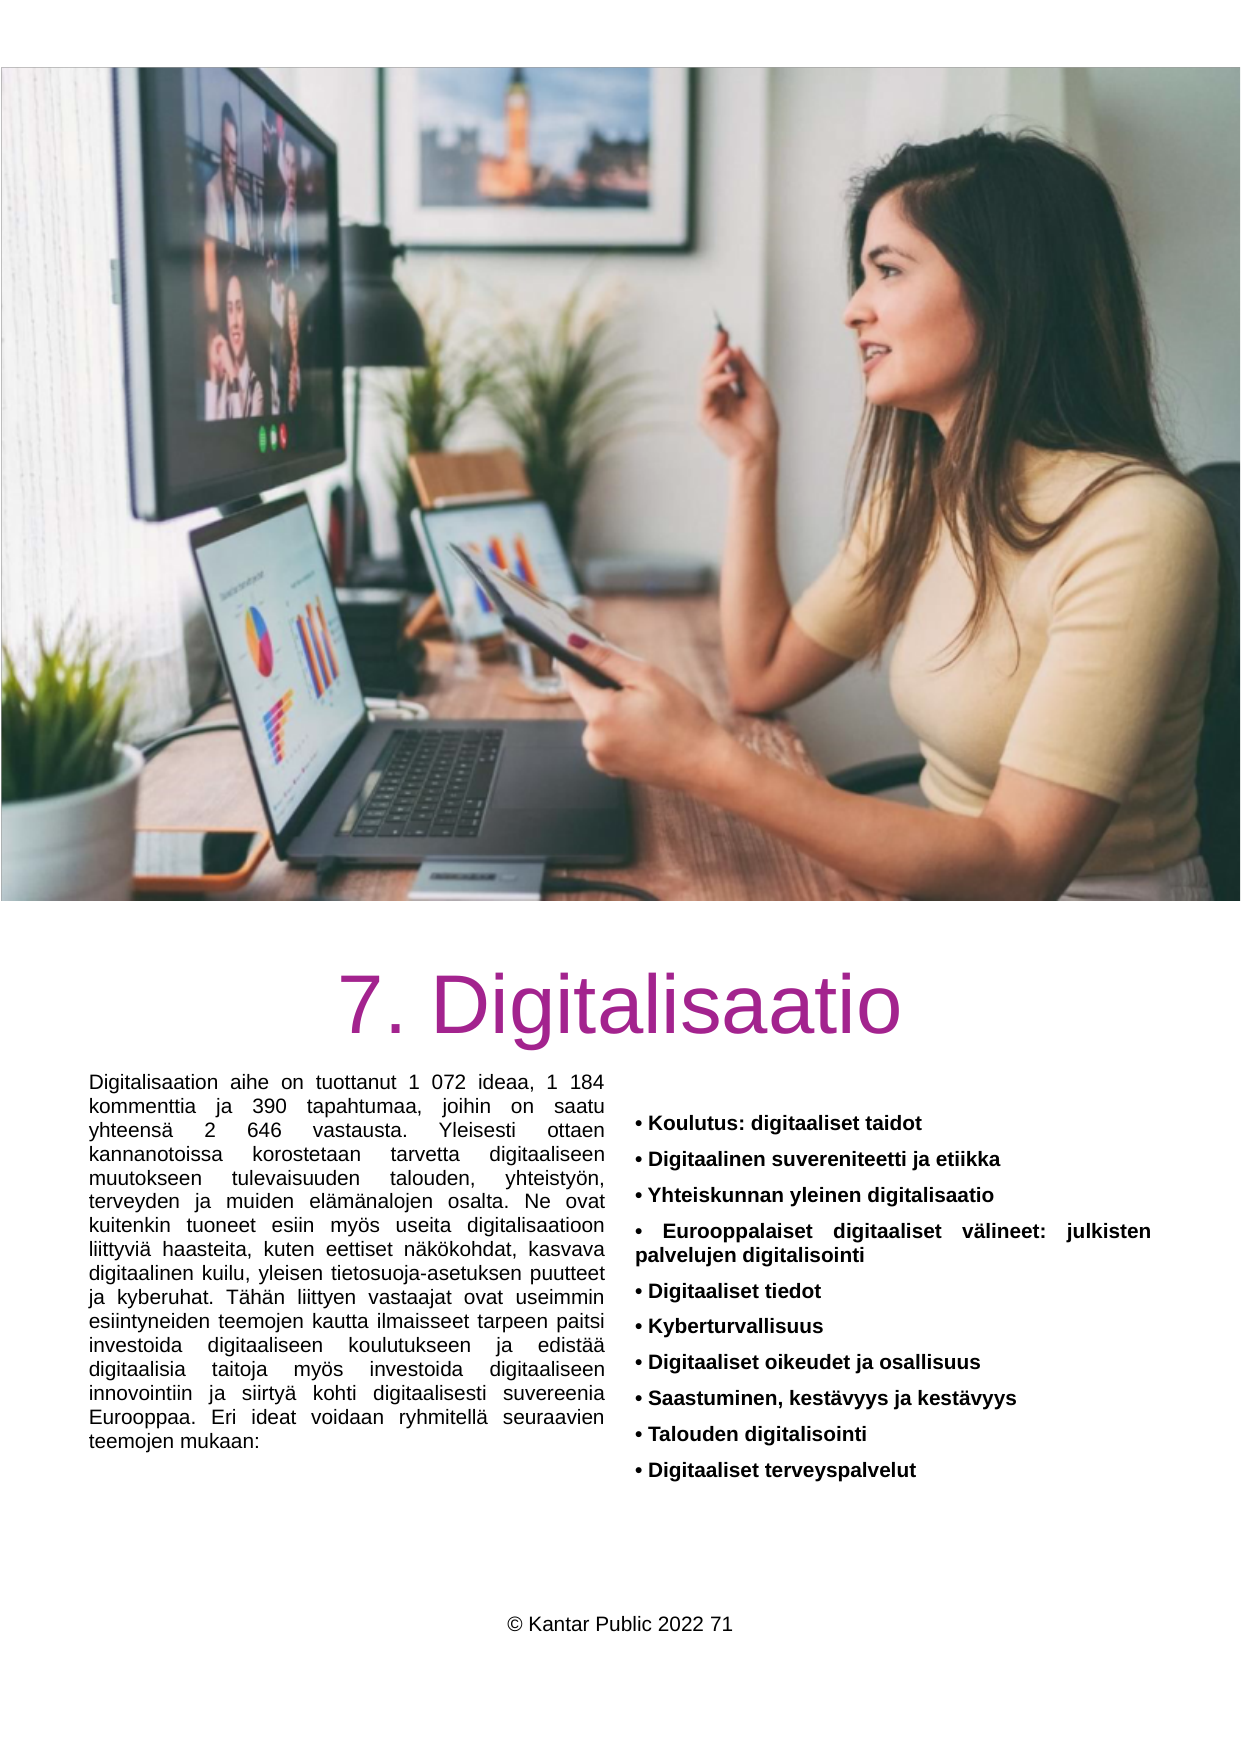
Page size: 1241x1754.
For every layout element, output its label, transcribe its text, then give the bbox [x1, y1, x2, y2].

text • Kyberturvallisuus [635, 1314, 1152, 1338]
text • Talouden digitalisointi [635, 1422, 1152, 1446]
text • Digitaaliset tiedot [635, 1278, 1152, 1302]
text • Koulutus: digitaaliset taidot [635, 1111, 1152, 1135]
text • Digitaalinen suvereniteetti ja etiikka [635, 1147, 1152, 1171]
text • Eurooppalaiset digitaaliset välineet: julkisten palvelujen digitalisointi [635, 1219, 1152, 1267]
text • Yhteiskunnan yleinen digitalisaatio [635, 1183, 1152, 1207]
picture [0, 67, 1241, 901]
text • Digitaaliset terveyspalvelut [635, 1458, 1152, 1482]
text Digitalisaation aihe on tuottanut 1 072 ideaa, 1 184 kommenttia ja 390 tapahtumaa, joihin on saatu yhteensä 2 646 vastausta. Yleisesti ottaen kannanotoissa korostetaan tarvetta digitaaliseen muutokseen tulevaisuuden talouden, yhteistyön, terveyden ja muiden elämänalojen osalta. Ne ovat kuitenkin tuoneet esiin myös useita digitalisaatioon liittyviä haasteita, kuten eettiset näkökohdat, kasvava digitaalinen kuilu, yleisen tietosuoja-asetuksen puutteet ja kyberuhat. Tähän liittyen vastaajat ovat useimmin esiintyneiden teemojen kautta ilmaisseet tarpeen paitsi investoida digitaaliseen koulutukseen ja edistää digitaalisia taitoja myös investoida digitaaliseen innovointiin ja siirtyä kohti digitaalisesti suvereenia Eurooppaa. Eri ideat voidaan ryhmitellä seuraavien teemojen mukaan: [88, 1069, 605, 1453]
text • Saastuminen, kestävyys ja kestävyys [635, 1386, 1152, 1410]
subtitle 7. Digitalisaatio [88, 955, 1152, 1051]
text • Digitaaliset oikeudet ja osallisuus [635, 1350, 1152, 1374]
